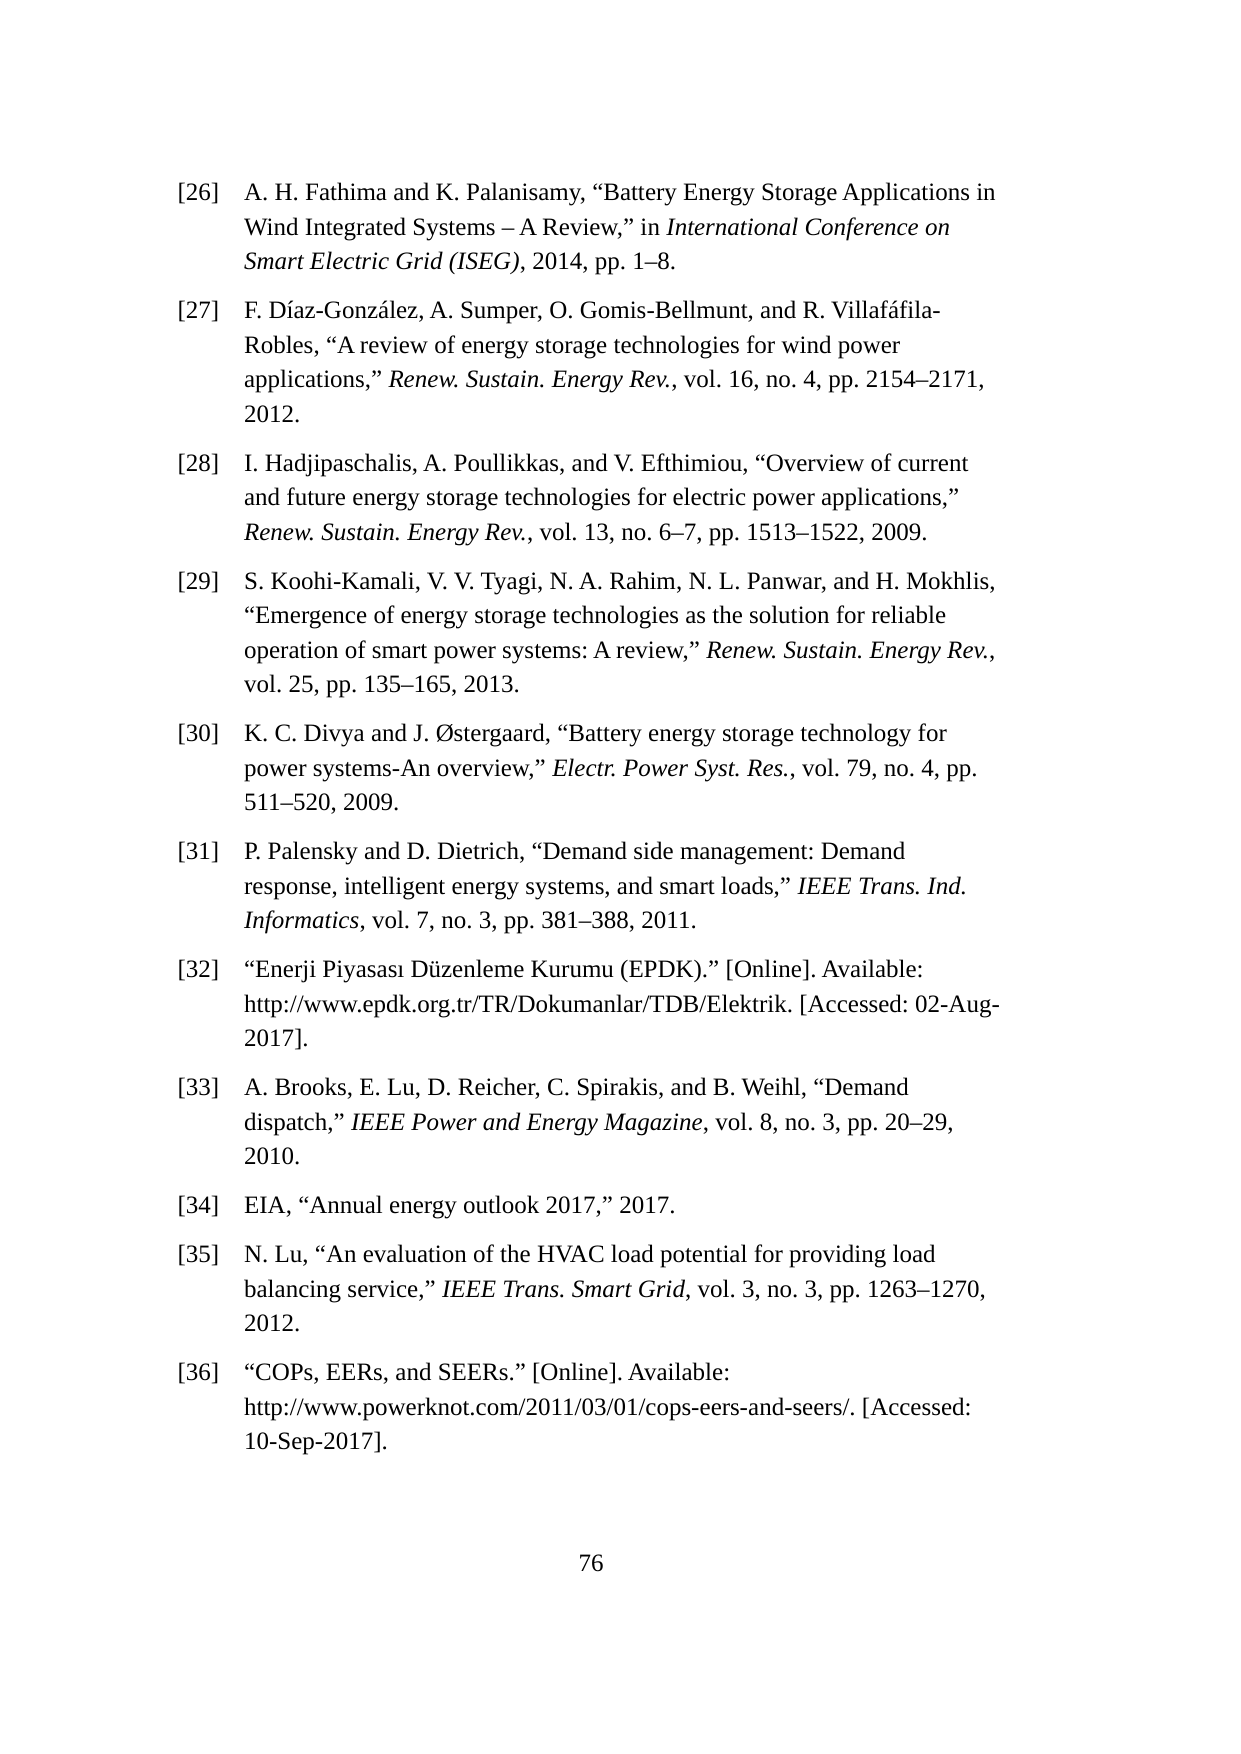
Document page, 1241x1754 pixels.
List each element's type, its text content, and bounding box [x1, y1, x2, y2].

text [31] P. Palensky and D. Dietrich, “Demand side management: Demand response, intelligent energy systems, and smart loads,” IEEE Trans. Ind. Informatics, vol. 7, no. 3, pp. 381–388, 2011. [177, 836, 1004, 934]
text [27] F. Díaz-González, A. Sumper, O. Gomis-Bellmunt, and R. Villafáfila-Robles, “A review of energy storage technologies for wind power applications,” Renew. Sustain. Energy Rev., vol. 16, no. 4, pp. 2154–2171, 2012. [177, 295, 1004, 427]
text [33] A. Brooks, E. Lu, D. Reicher, C. Spirakis, and B. Weihl, “Demand dispatch,” IEEE Power and Energy Magazine, vol. 8, no. 3, pp. 20–29, 2010. [177, 1072, 1004, 1170]
text [29] S. Koohi-Kamali, V. V. Tyagi, N. A. Rahim, N. L. Panwar, and H. Mokhlis, “Emergence of energy storage technologies as the solution for reliable operation of smart power systems: A review,” Renew. Sustain. Energy Rev., vol. 25, pp. 135–165, 2013. [177, 566, 1004, 698]
text [32] “Enerji Piyasası Düzenleme Kurumu (EPDK).” [Online]. Available: http://www.epdk.org.tr/TR/Dokumanlar/TDB/Elektrik. [Accessed: 02-Aug-2017]. [177, 954, 1004, 1052]
text [28] I. Hadjipaschalis, A. Poullikkas, and V. Efthimiou, “Overview of current and future energy storage technologies for electric power applications,” Renew. Sustain. Energy Rev., vol. 13, no. 6–7, pp. 1513–1522, 2009. [177, 448, 1004, 545]
text [35] N. Lu, “An evaluation of the HVAC load potential for providing load balancing service,” IEEE Trans. Smart Grid, vol. 3, no. 3, pp. 1263–1270, 2012. [177, 1239, 1004, 1337]
text [30] K. C. Divya and J. Østergaard, “Battery energy storage technology for power systems-An overview,” Electr. Power Syst. Res., vol. 79, no. 4, pp. 511–520, 2009. [177, 718, 1004, 816]
text [36] “COPs, EERs, and SEERs.” [Online]. Available: http://www.powerknot.com/2011/03/01/cops-eers-and-seers/. [Accessed: 10-Sep-2017]. [177, 1357, 1004, 1455]
text [34] EIA, “Annual energy outlook 2017,” 2017. [177, 1190, 1004, 1219]
text [26] A. H. Fathima and K. Palanisamy, “Battery Energy Storage Applications in Wind Integrated Systems – A Review,” in International Conference on Smart Electric Grid (ISEG), 2014, pp. 1–8. [177, 177, 1004, 275]
